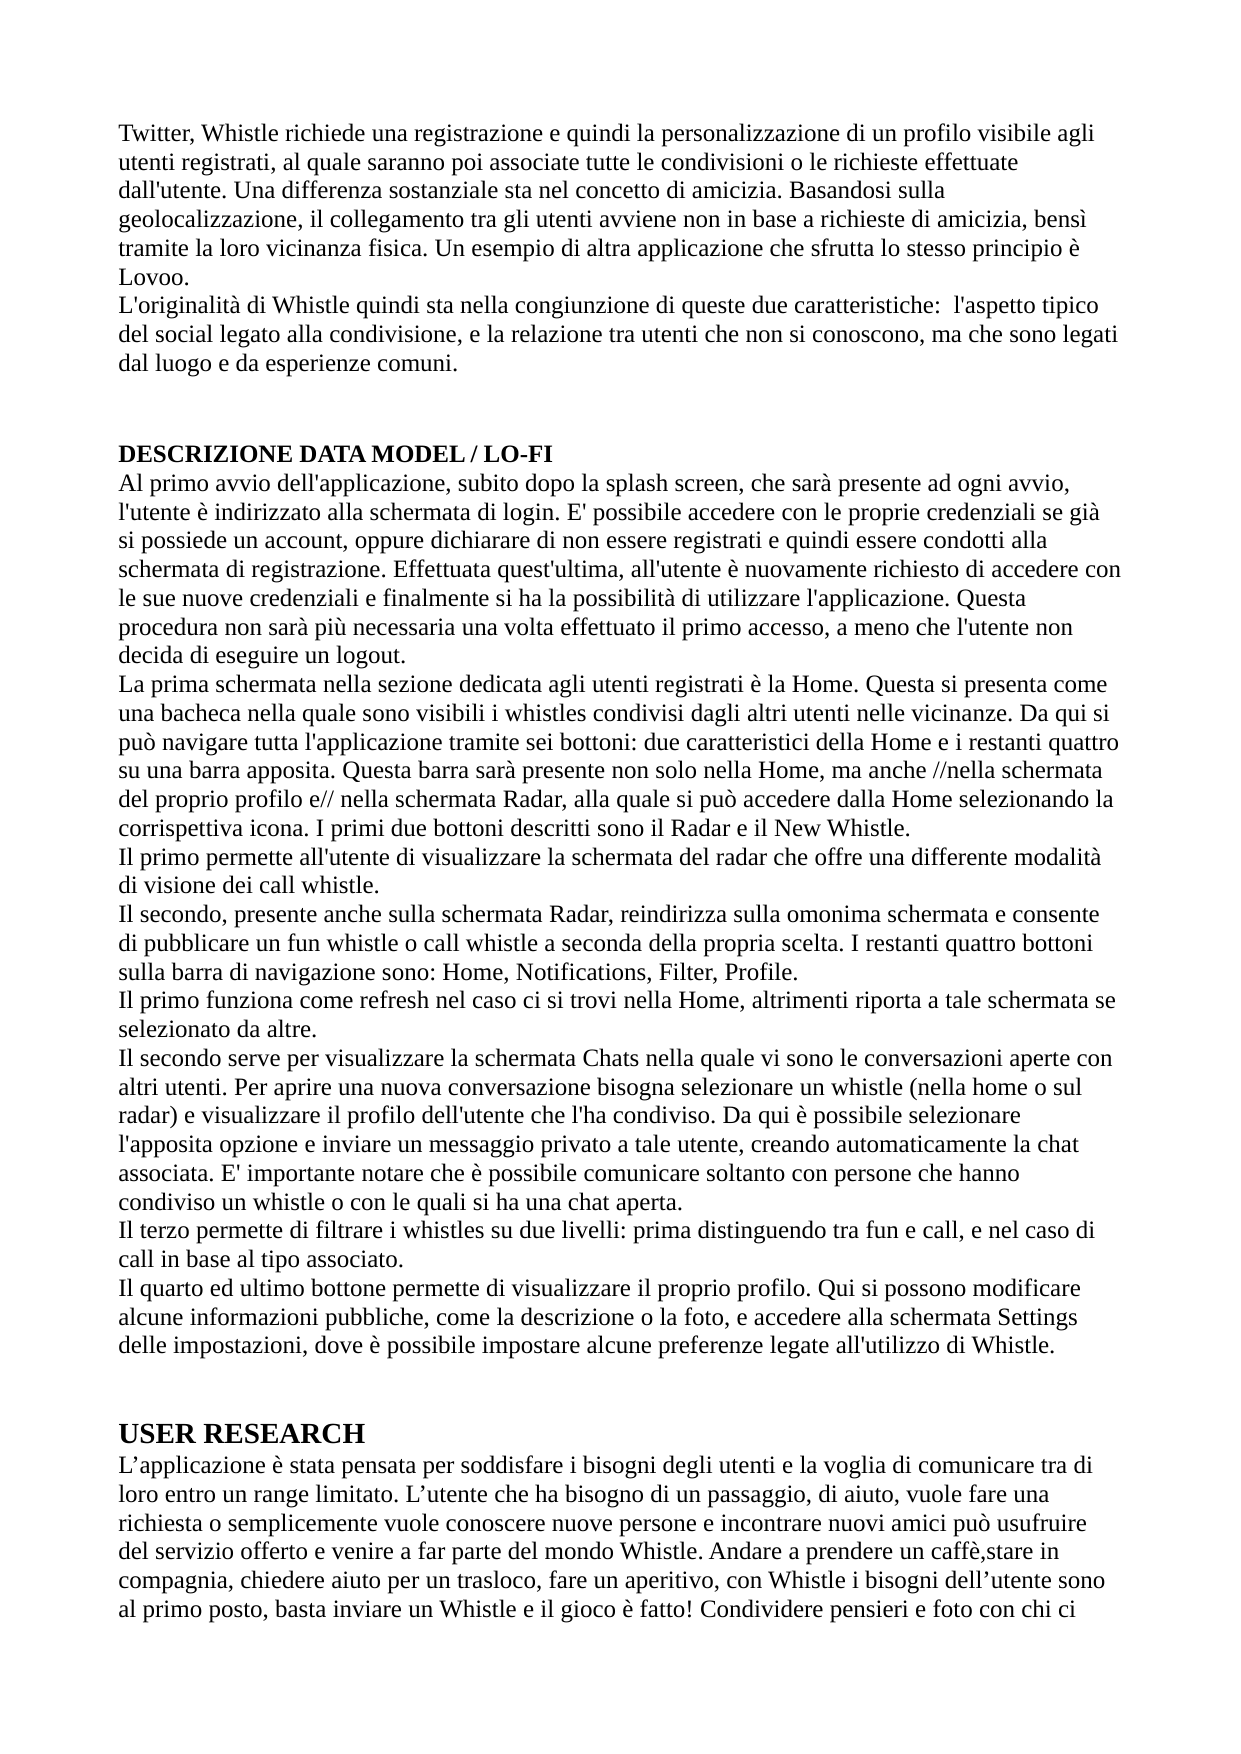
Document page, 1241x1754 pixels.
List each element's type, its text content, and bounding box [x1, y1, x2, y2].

text Il terzo permette di filtrare i whistles su due livelli: prima distinguendo tra fun e call, e nel caso di call in base al tipo associato. [118, 1215, 1122, 1273]
text Twitter, Whistle richiede una registrazione e quindi la personalizzazione di un profilo visibile agli utenti registrati, al quale saranno poi associate tutte le condivisioni o le richieste effettuate dall'utente. Una differenza sostanziale sta nel concetto di amicizia. Basandosi sulla geolocalizzazione, il collegamento tra gli utenti avviene non in base a richieste di amicizia, bensì tramite la loro vicinanza fisica. Un esempio di altra applicazione che sfrutta lo stesso principio è Lovoo. [118, 118, 1122, 291]
text Il secondo serve per visualizzare la schermata Chats nella quale vi sono le conversazioni aperte con altri utenti. Per aprire una nuova conversazione bisogna selezionare un whistle (nella home o sul radar) e visualizzare il profilo dell'utente che l'ha condiviso. Da qui è possibile selezionare l'apposita opzione e inviare un messaggio privato a tale utente, creando automaticamente la chat associata. E' importante notare che è possibile comunicare soltanto con persone che hanno condiviso un whistle o con le quali si ha una chat aperta. [118, 1043, 1122, 1215]
text Al primo avvio dell'applicazione, subito dopo la splash screen, che sarà presente ad ogni avvio, l'utente è indirizzato alla schermata di login. E' possibile accedere con le proprie credenziali se già si possiede un account, oppure dichiarare di non essere registrati e quindi essere condotti alla schermata di registrazione. Effettuata quest'ultima, all'utente è nuovamente richiesto di accedere con le sue nuove credenziali e finalmente si ha la possibilità di utilizzare l'applicazione. Questa procedura non sarà più necessaria una volta effettuato il primo accesso, a meno che l'utente non decida di eseguire un logout. [118, 468, 1122, 669]
text Il primo permette all'utente di visualizzare la schermata del radar che offre una differente modalità di visione dei call whistle. [118, 842, 1122, 899]
text Il quarto ed ultimo bottone permette di visualizzare il proprio profilo. Qui si possono modificare alcune informazioni pubbliche, come la descrizione o la foto, e accedere alla schermata Settings delle impostazioni, dove è possibile impostare alcune preferenze legate all'utilizzo di Whistle. [118, 1273, 1122, 1359]
text USER RESEARCH [118, 1417, 1122, 1450]
text L’applicazione è stata pensata per soddisfare i bisogni degli utenti e la voglia di comunicare tra di loro entro un range limitato. L’utente che ha bisogno di un passaggio, di aiuto, vuole fare una richiesta o semplicemente vuole conoscere nuove persone e incontrare nuovi amici può usufruire del servizio offerto e venire a far parte del mondo Whistle. Andare a prendere un caffè,stare in compagnia, chiedere aiuto per un trasloco, fare un aperitivo, con Whistle i bisogni dell’utente sono al primo posto, basta inviare un Whistle e il gioco è fatto! Condividere pensieri e foto con chi ci [118, 1450, 1122, 1623]
text La prima schermata nella sezione dedicata agli utenti registrati è la Home. Questa si presenta come una bacheca nella quale sono visibili i whistles condivisi dagli altri utenti nelle vicinanze. Da qui si può navigare tutta l'applicazione tramite sei bottoni: due caratteristici della Home e i restanti quattro su una barra apposita. Questa barra sarà presente non solo nella Home, ma anche //nella schermata del proprio profilo e// nella schermata Radar, alla quale si può accedere dalla Home selezionando la corrispettiva icona. I primi due bottoni descritti sono il Radar e il New Whistle. [118, 669, 1122, 842]
text L'originalità di Whistle quindi sta nella congiunzione di queste due caratteristiche: l'aspetto tipico del social legato alla condivisione, e la relazione tra utenti che non si conoscono, ma che sono legati dal luogo e da esperienze comuni. [118, 291, 1122, 377]
text DESCRIZIONE DATA MODEL / LO-FI [118, 439, 1122, 468]
text Il primo funziona come refresh nel caso ci si trovi nella Home, altrimenti riporta a tale schermata se selezionato da altre. [118, 985, 1122, 1043]
text Il secondo, presente anche sulla schermata Radar, reindirizza sulla omonima schermata e consente di pubblicare un fun whistle o call whistle a seconda della propria scelta. I restanti quattro bottoni sulla barra di navigazione sono: Home, Notifications, Filter, Profile. [118, 899, 1122, 985]
